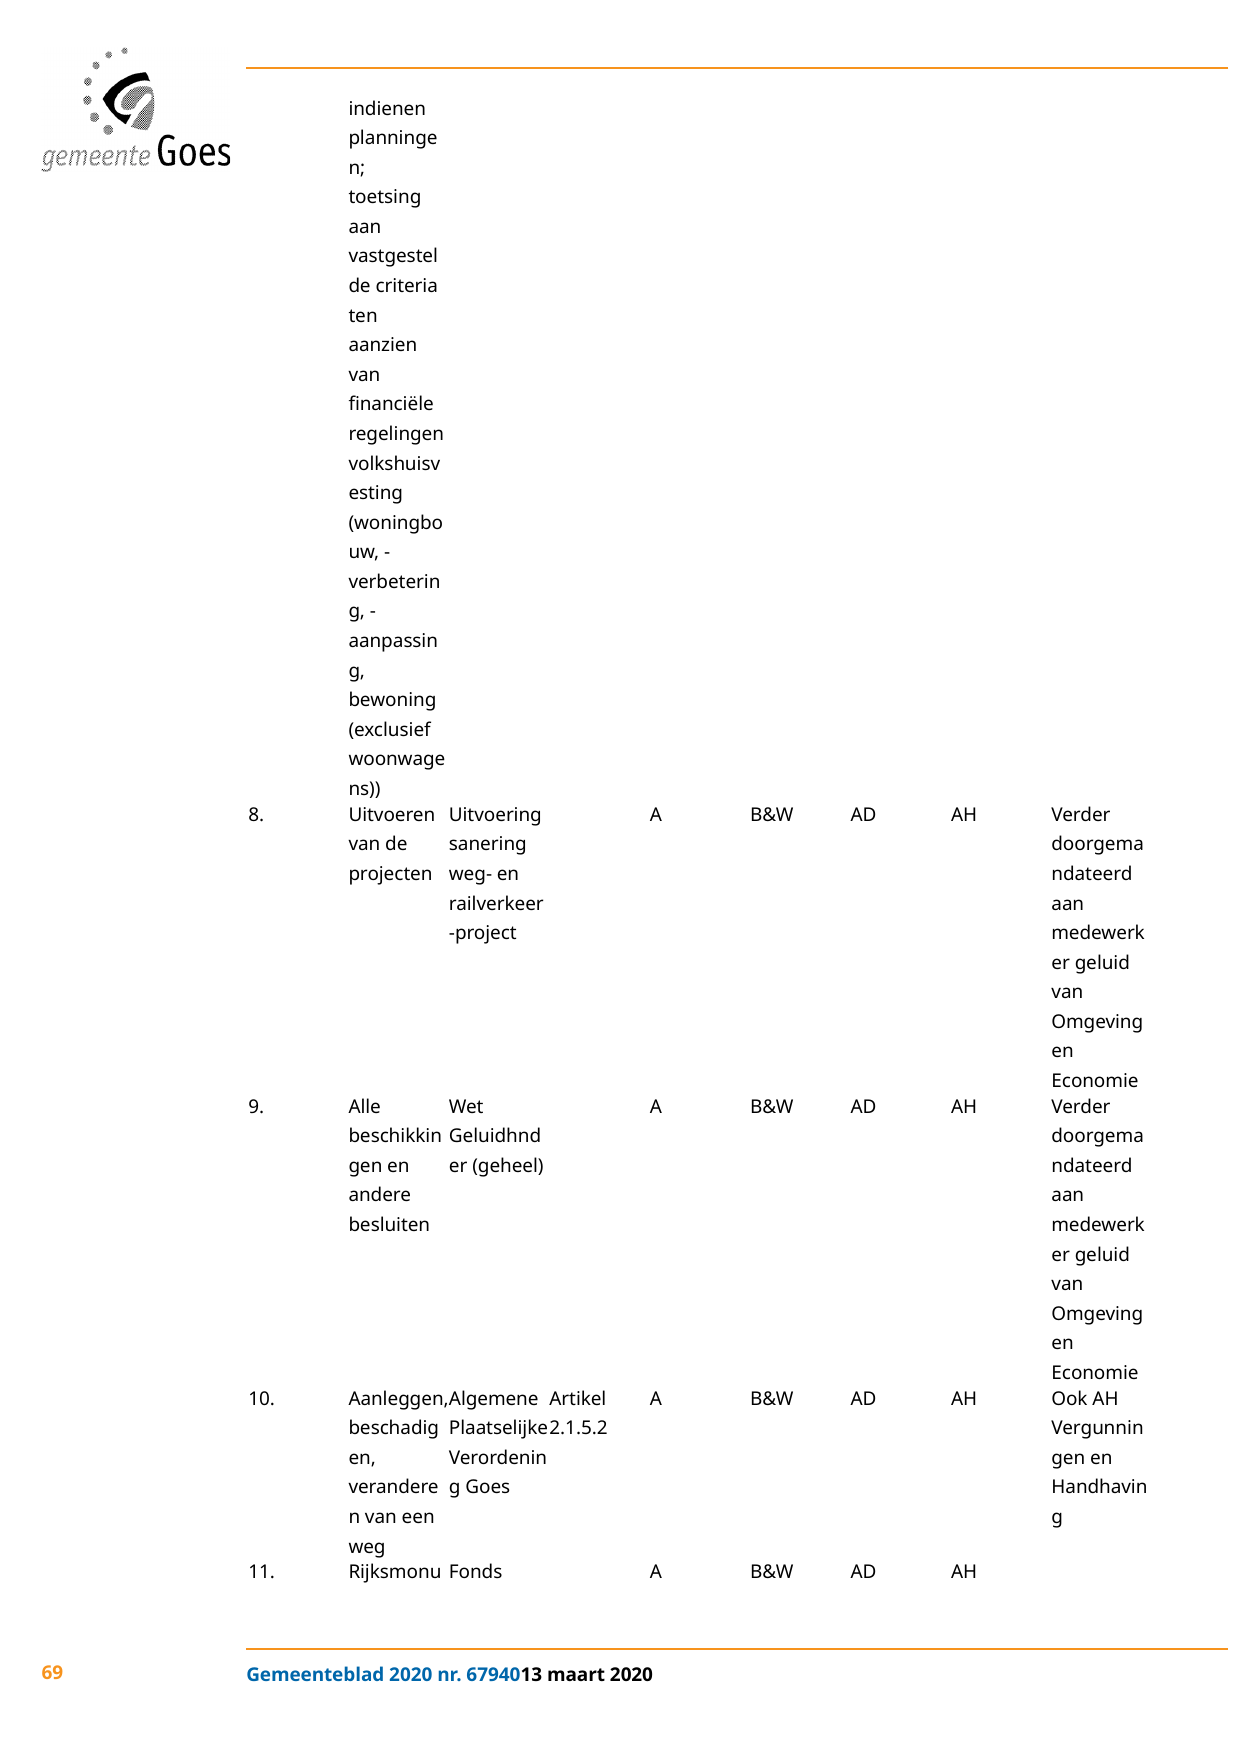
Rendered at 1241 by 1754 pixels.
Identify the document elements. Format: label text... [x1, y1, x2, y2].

table_cell Algemene Plaatselijke Verordening Goes [449, 1385, 549, 1558]
table_cell 8. [248, 801, 348, 1093]
table_cell [650, 95, 750, 801]
table_cell 10. [248, 1385, 348, 1558]
table_cell indienen planningen; toetsing aan vastgestelde criteria ten aanzien van financiële regelingen volkshuisvesting (woningbouw, -verbetering, -aanpassing, bewoning (exclusief woonwagens)) [348, 95, 449, 801]
table_cell [951, 95, 1051, 801]
table_cell A [650, 1385, 750, 1558]
table_cell [549, 1559, 649, 1584]
table_cell AH [951, 801, 1051, 1093]
table_cell Verder doorgemandateerd aan medewerker geluid van Omgeving en Economie [1051, 801, 1152, 1093]
picture [41, 47, 231, 172]
table_cell [850, 95, 951, 801]
table_cell Rijksmonu [348, 1559, 449, 1584]
table_cell AD [850, 1559, 951, 1584]
table_cell [449, 95, 549, 801]
table_cell Wet Geluidhnder (geheel) [449, 1093, 549, 1385]
table_cell A [650, 1559, 750, 1584]
table_cell AD [850, 1385, 951, 1558]
table_cell B&W [750, 801, 850, 1093]
table_cell AD [850, 1093, 951, 1385]
table_cell B&W [750, 1385, 850, 1558]
table_cell [549, 1093, 649, 1385]
table_cell 11. [248, 1559, 348, 1584]
table_cell [1051, 1559, 1152, 1584]
table_cell Verder doorgemandateerd aan medewerker geluid van Omgeving en Economie [1051, 1093, 1152, 1385]
table_cell [1051, 95, 1152, 801]
table_cell B&W [750, 1093, 850, 1385]
table_cell [549, 95, 649, 801]
table_cell A [650, 801, 750, 1093]
table_cell Ook AH Vergunningen en Handhaving [1051, 1385, 1152, 1558]
table_cell Uitvoering sanering weg- en railverkeer-project [449, 801, 549, 1093]
table_cell B&W [750, 1559, 850, 1584]
table_cell [750, 95, 850, 801]
table_cell Artikel 2.1.5.2 [549, 1385, 649, 1558]
table_cell AH [951, 1559, 1051, 1584]
table_cell AH [951, 1385, 1051, 1558]
table_cell AD [850, 801, 951, 1093]
table_cell A [650, 1093, 750, 1385]
table_cell AH [951, 1093, 1051, 1385]
table_cell Aanleggen, beschadigen, veranderen van een weg [348, 1385, 449, 1558]
table_cell Alle beschikkingen en andere besluiten [348, 1093, 449, 1385]
table_cell 9. [248, 1093, 348, 1385]
table_cell Fonds [449, 1559, 549, 1584]
table_cell [248, 95, 348, 801]
table_cell [549, 801, 649, 1093]
table_cell Uitvoeren van de projecten [348, 801, 449, 1093]
